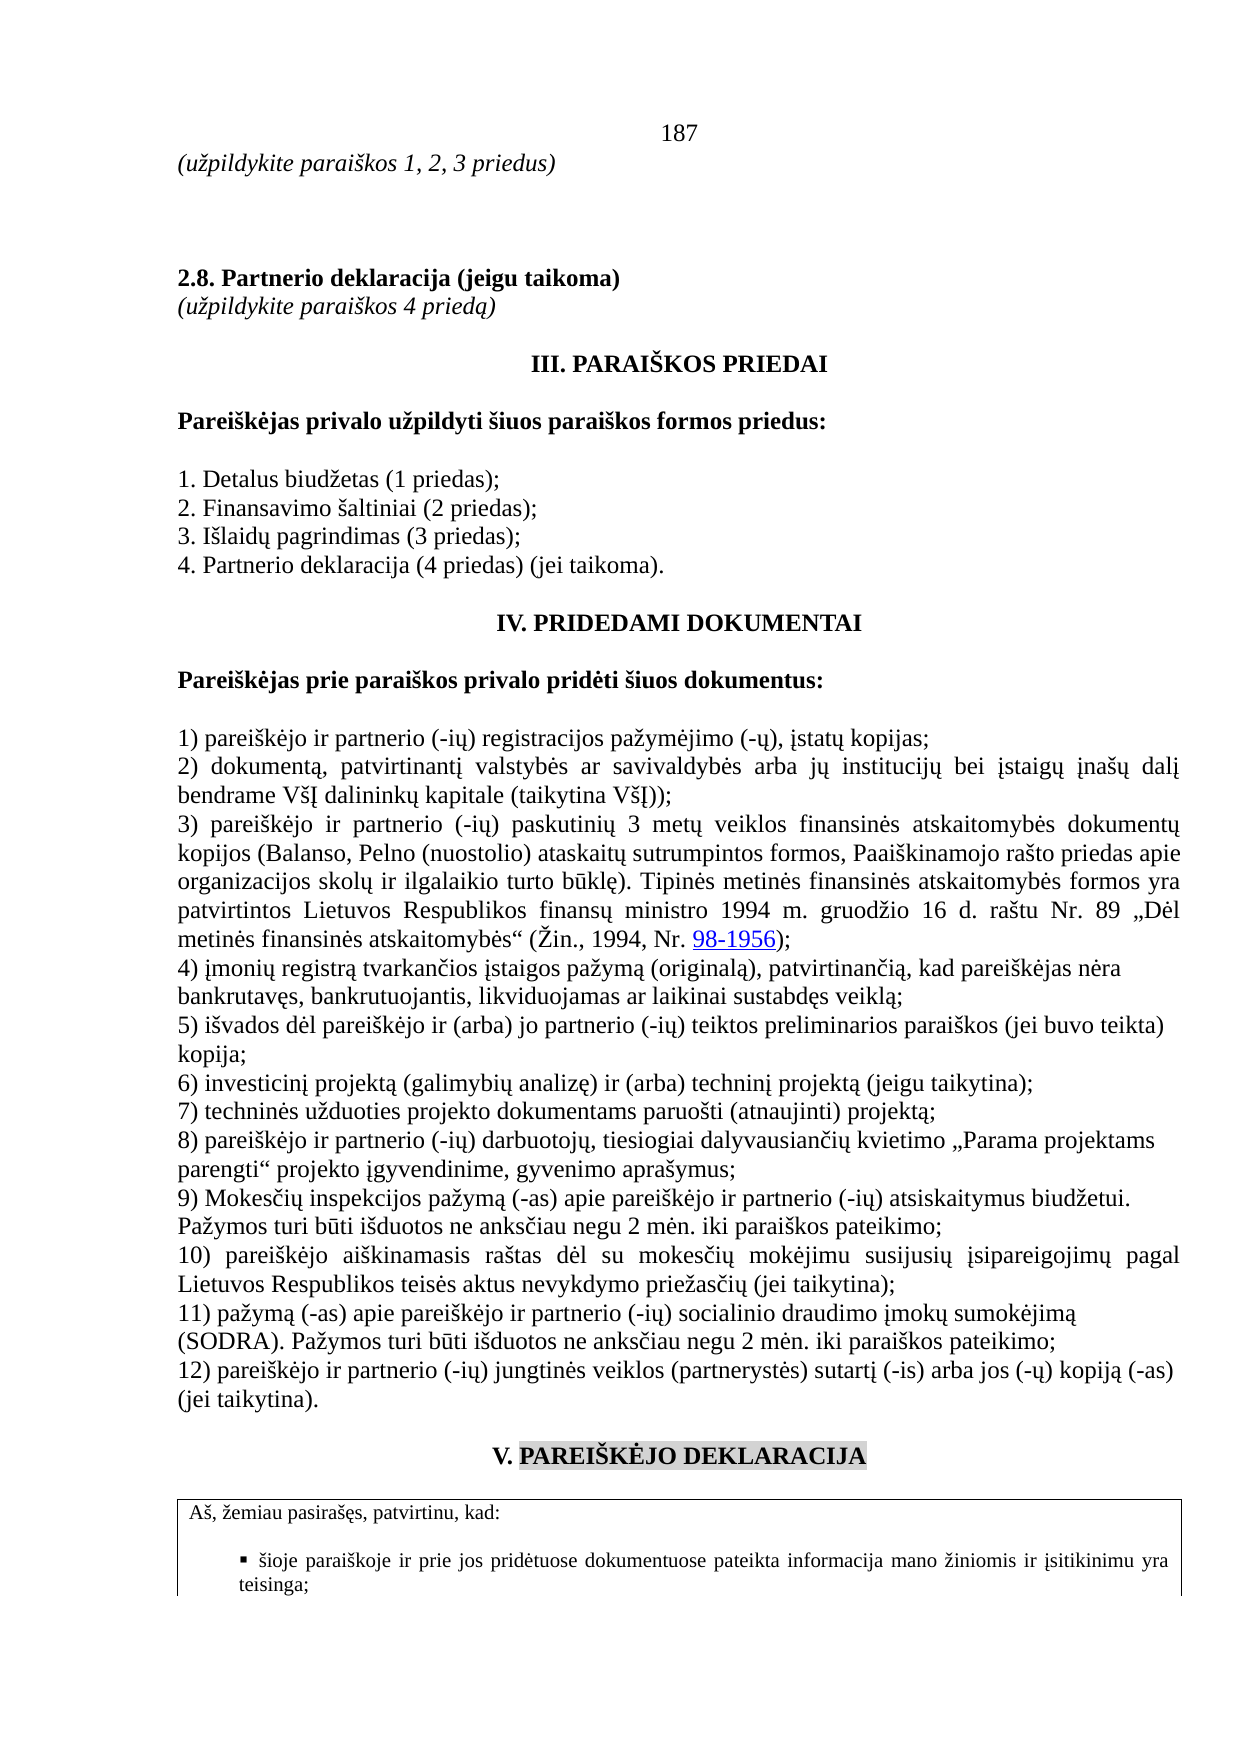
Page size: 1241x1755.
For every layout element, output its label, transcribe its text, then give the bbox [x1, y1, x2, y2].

text 1. Detalus biudžetas (1 priedas); [177, 464, 1181, 493]
table_header Aš, žemiau pasirašęs, patvirtinu, kad: šioje paraiškoje ir prie jos pridėtuose dokumentuose pateikta informacija mano žiniomis ir įsitikinimu yra teisinga; [178, 1500, 1181, 1596]
text (užpildykite paraiškos 4 priedą) [177, 291, 1181, 320]
text 9) Mokesčių inspekcijos pažymą (-as) apie pareiškėjo ir partnerio (-ių) atsiskaitymus biudžetui. Pažymos turi būti išduotos ne anksčiau negu 2 mėn. iki paraiškos pateikimo; [177, 1183, 1181, 1240]
text 4) įmonių registrą tvarkančios įstaigos pažymą (originalą), patvirtinančią, kad pareiškėjas nėra bankrutavęs, bankrutuojantis, likviduojamas ar laikinai sustabdęs veiklą; [177, 953, 1181, 1010]
text 3. Išlaidų pagrindimas (3 priedas); [177, 521, 1181, 550]
text 3) pareiškėjo ir partnerio (-ių) paskutinių 3 metų veiklos finansinės atskaitomybės dokumentų kopijos (Balanso, Pelno (nuostolio) ataskaitų sutrumpintos formos, Paaiškinamojo rašto priedas apie organizacijos skolų ir ilgalaikio turto būklę). Tipinės metinės finansinės atskaitomybės formos yra patvirtintos Lietuvos Respublikos finansų ministro 1994 m. gruodžio 16 d. raštu Nr. 89 „Dėl metinės finansinės atskaitomybės“ (Žin., 1994, Nr. 98-1956); [177, 809, 1181, 953]
text 5) išvados dėl pareiškėjo ir (arba) jo partnerio (-ių) teiktos preliminarios paraiškos (jei buvo teikta) kopija; [177, 1010, 1181, 1068]
text Pareiškėjas privalo užpildyti šiuos paraiškos formos priedus: [177, 406, 1181, 435]
text 2. Finansavimo šaltiniai (2 priedas); [177, 493, 1181, 521]
text 6) investicinį projektą (galimybių analizę) ir (arba) techninį projektą (jeigu taikytina); [177, 1068, 1181, 1096]
text 12) pareiškėjo ir partnerio (-ių) jungtinės veiklos (partnerystės) sutartį (-is) arba jos (-ų) kopiją (-as) (jei taikytina). [177, 1355, 1181, 1413]
text 2) dokumentą, patvirtinantį valstybės ar savivaldybės arba jų institucijų bei įstaigų įnašų dalį bendrame VšĮ dalininkų kapitale (taikytina VšĮ)); [177, 751, 1181, 809]
text V. PAREIŠKĖJO DEKLARACIJA [177, 1441, 1181, 1470]
text 1) pareiškėjo ir partnerio (-ių) registracijos pažymėjimo (-ų), įstatų kopijas; [177, 723, 1181, 751]
text 10) pareiškėjo aiškinamasis raštas dėl su mokesčių mokėjimu susijusių įsipareigojimų pagal Lietuvos Respublikos teisės aktus nevykdymo priežasčių (jei taikytina); [177, 1240, 1181, 1298]
text 7) techninės užduoties projekto dokumentams paruošti (atnaujinti) projektą; [177, 1096, 1181, 1125]
text 2.8. Partnerio deklaracija (jeigu taikoma) [177, 263, 1181, 291]
text IV. PRIDEDAMI DOKUMENTAI [177, 608, 1181, 636]
text Pareiškėjas prie paraiškos privalo pridėti šiuos dokumentus: [177, 665, 1181, 694]
text III. PARAIŠKOS PRIEDAI [177, 349, 1181, 378]
text 4. Partnerio deklaracija (4 priedas) (jei taikoma). [177, 550, 1181, 579]
text (užpildykite paraiškos 1, 2, 3 priedus) [177, 148, 1181, 176]
text 11) pažymą (-as) apie pareiškėjo ir partnerio (-ių) socialinio draudimo įmokų sumokėjimą (SODRA). Pažymos turi būti išduotos ne anksčiau negu 2 mėn. iki paraiškos pateikimo; [177, 1298, 1181, 1355]
text 8) pareiškėjo ir partnerio (-ių) darbuotojų, tiesiogiai dalyvausiančių kvietimo „Parama projektams parengti“ projekto įgyvendinime, gyvenimo aprašymus; [177, 1125, 1181, 1183]
